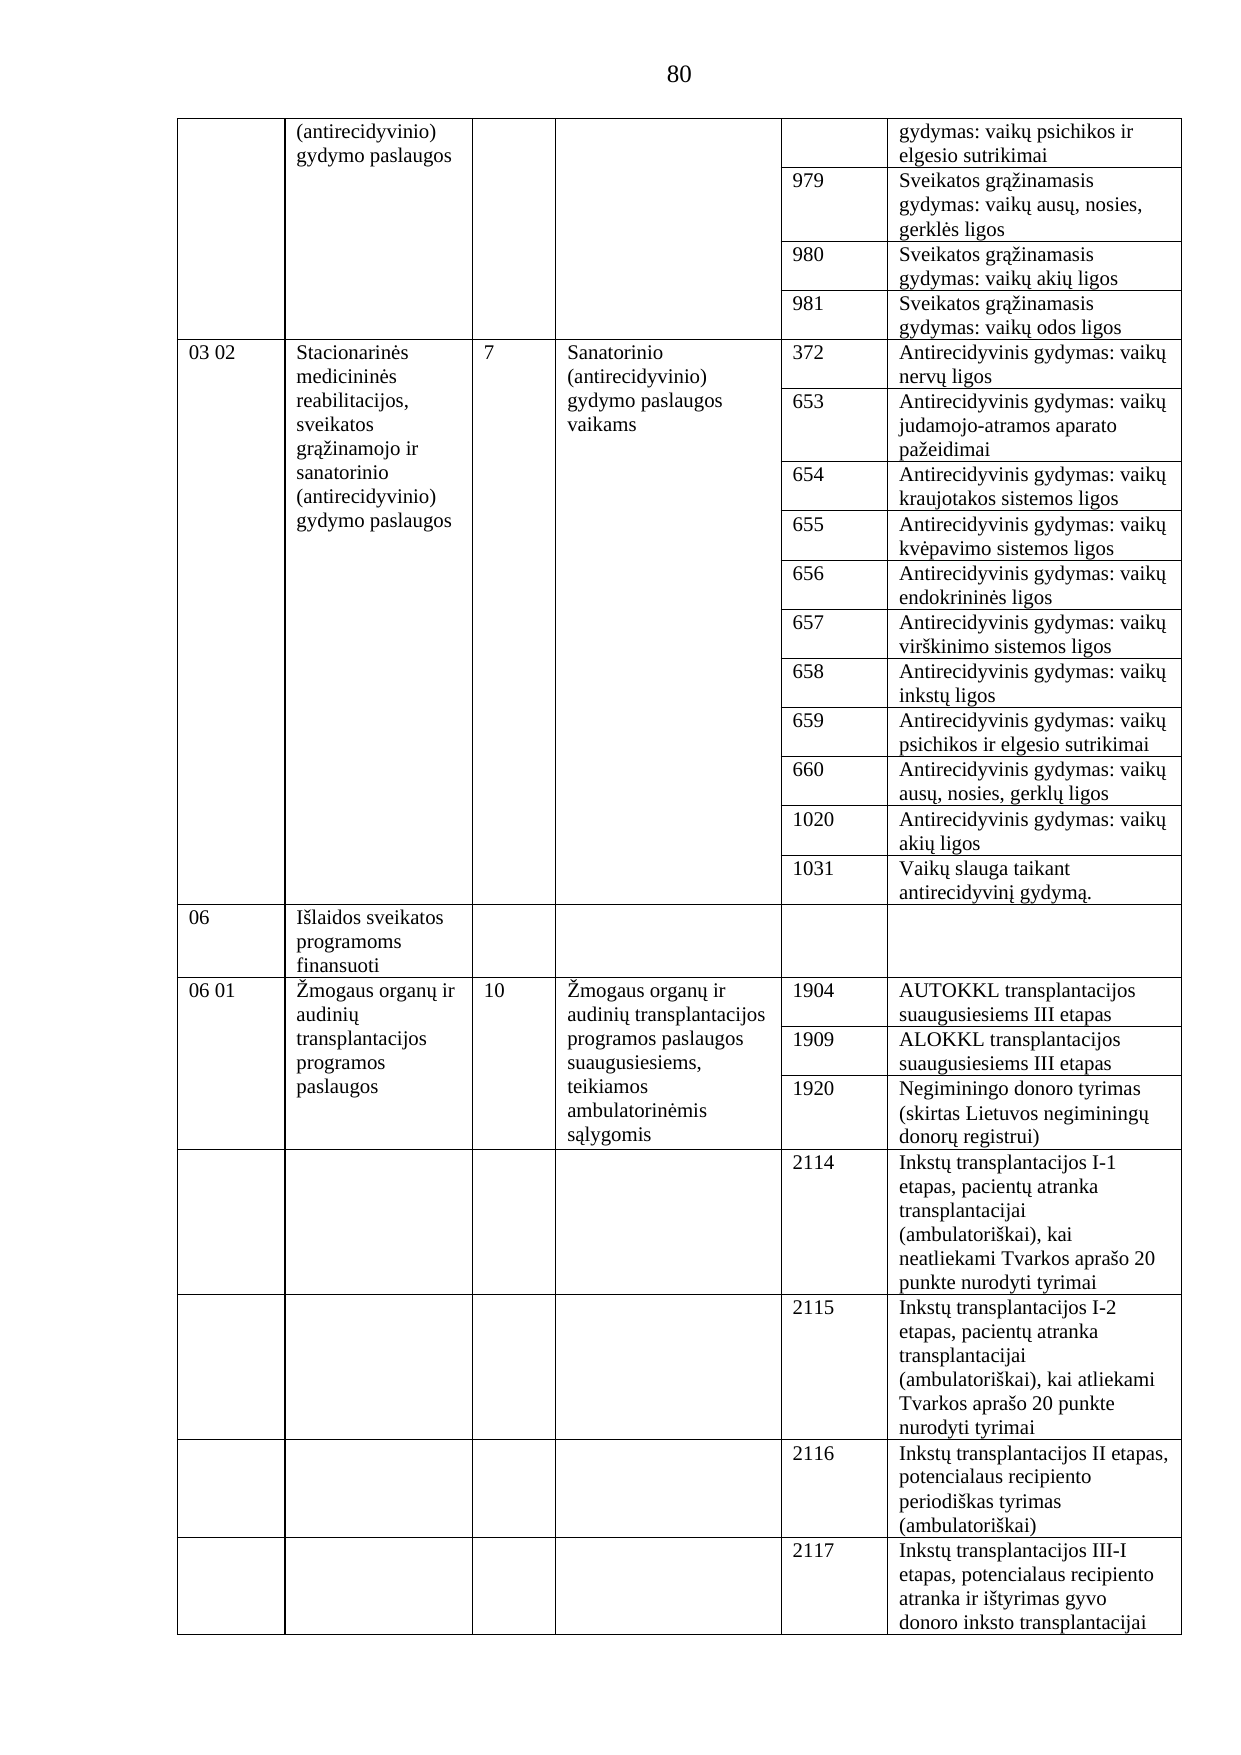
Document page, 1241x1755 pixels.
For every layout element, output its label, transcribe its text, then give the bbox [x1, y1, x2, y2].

table_cell Antirecidyvinis gydymas: vaikų kvėpavimo sistemos ligos [888, 511, 1181, 559]
table_cell 06 [178, 905, 284, 977]
table_cell [178, 119, 284, 339]
table_cell Žmogaus organų ir audinių transplantacijos programos paslaugos suaugusiesiems, teikiamos ambulatorinėmis sąlygomis [556, 978, 781, 1148]
table_cell Sveikatos grąžinamasis gydymas: vaikų ausų, nosies, gerklės ligos [888, 168, 1181, 241]
table_cell 653 [782, 389, 887, 461]
table_cell 658 [782, 659, 887, 707]
table_cell [178, 1295, 284, 1439]
table_cell [782, 119, 887, 167]
table_cell 657 [782, 610, 887, 658]
table_cell Inkstų transplantacijos II etapas, potencialaus recipiento periodiškas tyrimas (ambulatoriškai) [888, 1440, 1181, 1537]
table_cell [888, 905, 1181, 977]
table_cell 06 01 [178, 978, 284, 1148]
table_cell AUTOKKL transplantacijos suaugusiesiems III etapas [888, 978, 1181, 1026]
table_cell Sanatorinio (antirecidyvinio) gydymo paslaugos vaikams [556, 340, 781, 904]
table_cell 654 [782, 462, 887, 510]
table_cell Antirecidyvinis gydymas: vaikų endokrininės ligos [888, 561, 1181, 609]
table_cell 660 [782, 757, 887, 805]
table_cell Inkstų transplantacijos I-1 etapas, pacientų atranka transplantacijai (ambulatoriškai), kai neatliekami Tvarkos aprašo 20 punkte nurodyti tyrimai [888, 1150, 1181, 1294]
table_cell [556, 1295, 781, 1439]
table_cell 1904 [782, 978, 887, 1026]
table_cell Antirecidyvinis gydymas: vaikų kraujotakos sistemos ligos [888, 462, 1181, 510]
table_cell [473, 1440, 555, 1537]
table_cell [286, 1150, 472, 1294]
table_cell 372 [782, 340, 887, 388]
table_cell 2117 [782, 1538, 887, 1634]
table_cell [473, 1538, 555, 1634]
table_cell [473, 905, 555, 977]
table_cell [473, 1295, 555, 1439]
table_cell (antirecidyvinio) gydymo paslaugos [286, 119, 472, 339]
table_cell gydymas: vaikų psichikos ir elgesio sutrikimai [888, 119, 1181, 167]
table_cell Išlaidos sveikatos programoms finansuoti [286, 905, 472, 977]
table_cell 1031 [782, 856, 887, 904]
table_cell 2114 [782, 1150, 887, 1294]
table_cell [286, 1538, 472, 1634]
table_cell [556, 1538, 781, 1634]
table_cell Antirecidyvinis gydymas: vaikų inkstų ligos [888, 659, 1181, 707]
table_cell [556, 905, 781, 977]
table_cell [473, 1150, 555, 1294]
table_cell 659 [782, 708, 887, 756]
table_cell Inkstų transplantacijos III-I etapas, potencialaus recipiento atranka ir ištyrimas gyvo donoro inksto transplantacijai [888, 1538, 1181, 1634]
table_cell 2115 [782, 1295, 887, 1439]
table_cell [178, 1150, 284, 1294]
table_cell Vaikų slauga taikant antirecidyvinį gydymą. [888, 856, 1181, 904]
table_cell Antirecidyvinis gydymas: vaikų ausų, nosies, gerklų ligos [888, 757, 1181, 805]
table_cell Sveikatos grąžinamasis gydymas: vaikų akių ligos [888, 242, 1181, 290]
table_cell [556, 119, 781, 339]
table_cell 981 [782, 291, 887, 339]
table_cell 2116 [782, 1440, 887, 1537]
table_cell 980 [782, 242, 887, 290]
table_cell 979 [782, 168, 887, 241]
table_cell [556, 1150, 781, 1294]
table_cell [556, 1440, 781, 1537]
table_cell Antirecidyvinis gydymas: vaikų virškinimo sistemos ligos [888, 610, 1181, 658]
table_cell [286, 1295, 472, 1439]
table_cell 7 [473, 340, 555, 904]
table_cell 1020 [782, 806, 887, 854]
table_cell Negiminingo donoro tyrimas (skirtas Lietuvos negiminingų donorų registrui) [888, 1076, 1181, 1148]
table_cell [286, 1440, 472, 1537]
table_cell ALOKKL transplantacijos suaugusiesiems III etapas [888, 1027, 1181, 1075]
table_cell 10 [473, 978, 555, 1148]
table_cell Antirecidyvinis gydymas: vaikų psichikos ir elgesio sutrikimai [888, 708, 1181, 756]
table_cell [782, 905, 887, 977]
table_cell Antirecidyvinis gydymas: vaikų judamojo-atramos aparato pažeidimai [888, 389, 1181, 461]
table_cell Inkstų transplantacijos I-2 etapas, pacientų atranka transplantacijai (ambulatoriškai), kai atliekami Tvarkos aprašo 20 punkte nurodyti tyrimai [888, 1295, 1181, 1439]
table_cell Antirecidyvinis gydymas: vaikų akių ligos [888, 806, 1181, 854]
table_cell 03 02 [178, 340, 284, 904]
table_cell Sveikatos grąžinamasis gydymas: vaikų odos ligos [888, 291, 1181, 339]
table_cell 1909 [782, 1027, 887, 1075]
table_cell 655 [782, 511, 887, 559]
table_cell Antirecidyvinis gydymas: vaikų nervų ligos [888, 340, 1181, 388]
table_cell Stacionarinės medicininės reabilitacijos, sveikatos grąžinamojo ir sanatorinio (antirecidyvinio) gydymo paslaugos [286, 340, 472, 904]
table_cell [178, 1440, 284, 1537]
table_cell [473, 119, 555, 339]
table_cell 1920 [782, 1076, 887, 1148]
table_cell Žmogaus organų ir audinių transplantacijos programos paslaugos [286, 978, 472, 1148]
table_cell 656 [782, 561, 887, 609]
table_cell [178, 1538, 284, 1634]
